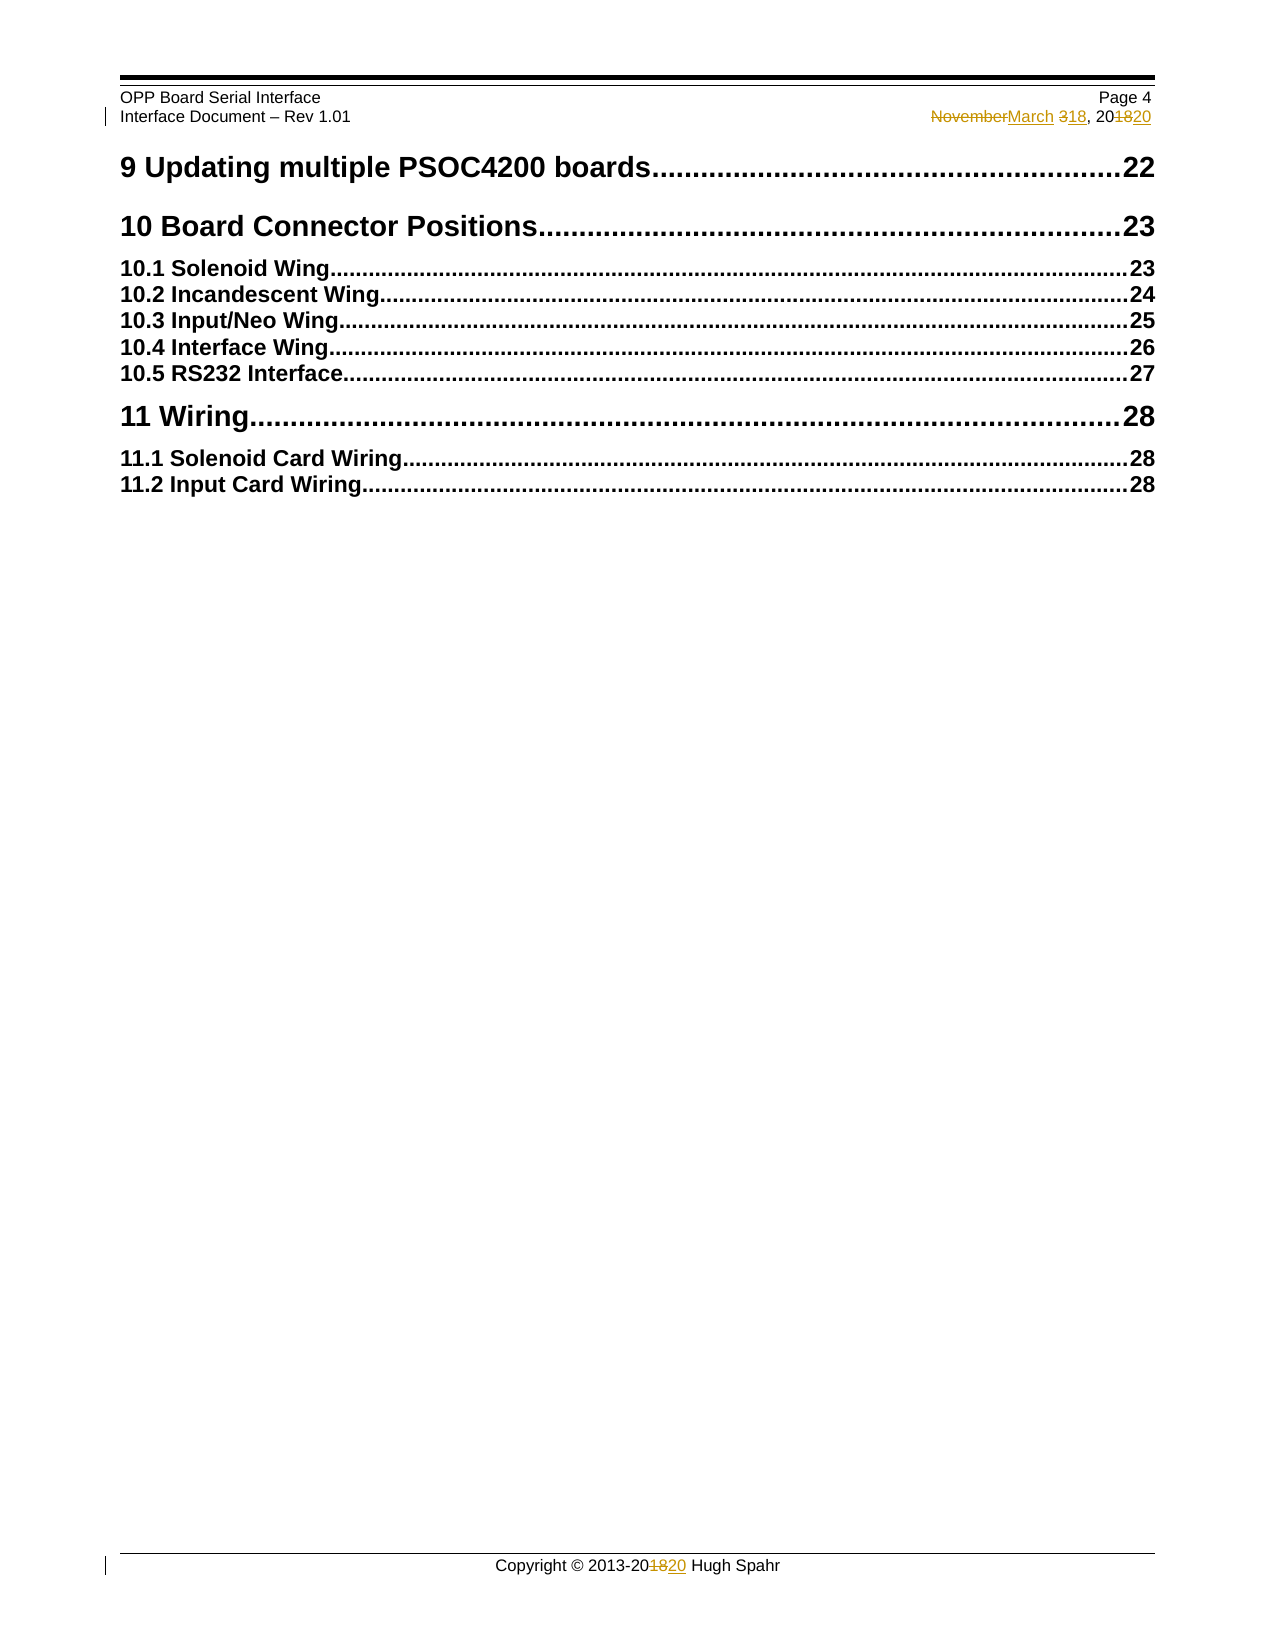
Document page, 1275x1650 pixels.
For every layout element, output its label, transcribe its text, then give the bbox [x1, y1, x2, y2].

text 10 Board Connector Positions 23 [120, 208, 1155, 242]
text 10.5 RS232 Interface 27 [120, 360, 1155, 386]
text 9 Updating multiple PSOC4200 boards 22 [120, 150, 1155, 183]
text 10.2 Incandescent Wing 24 [120, 281, 1155, 307]
text 11 Wiring 28 [120, 399, 1155, 432]
text 10.4 Interface Wing 26 [120, 334, 1155, 360]
text 10.3 Input/Neo Wing 25 [120, 307, 1155, 334]
text 11.1 Solenoid Card Wiring 28 [120, 445, 1155, 471]
text 11.2 Input Card Wiring 28 [120, 471, 1155, 498]
text 10.1 Solenoid Wing 23 [120, 254, 1155, 281]
